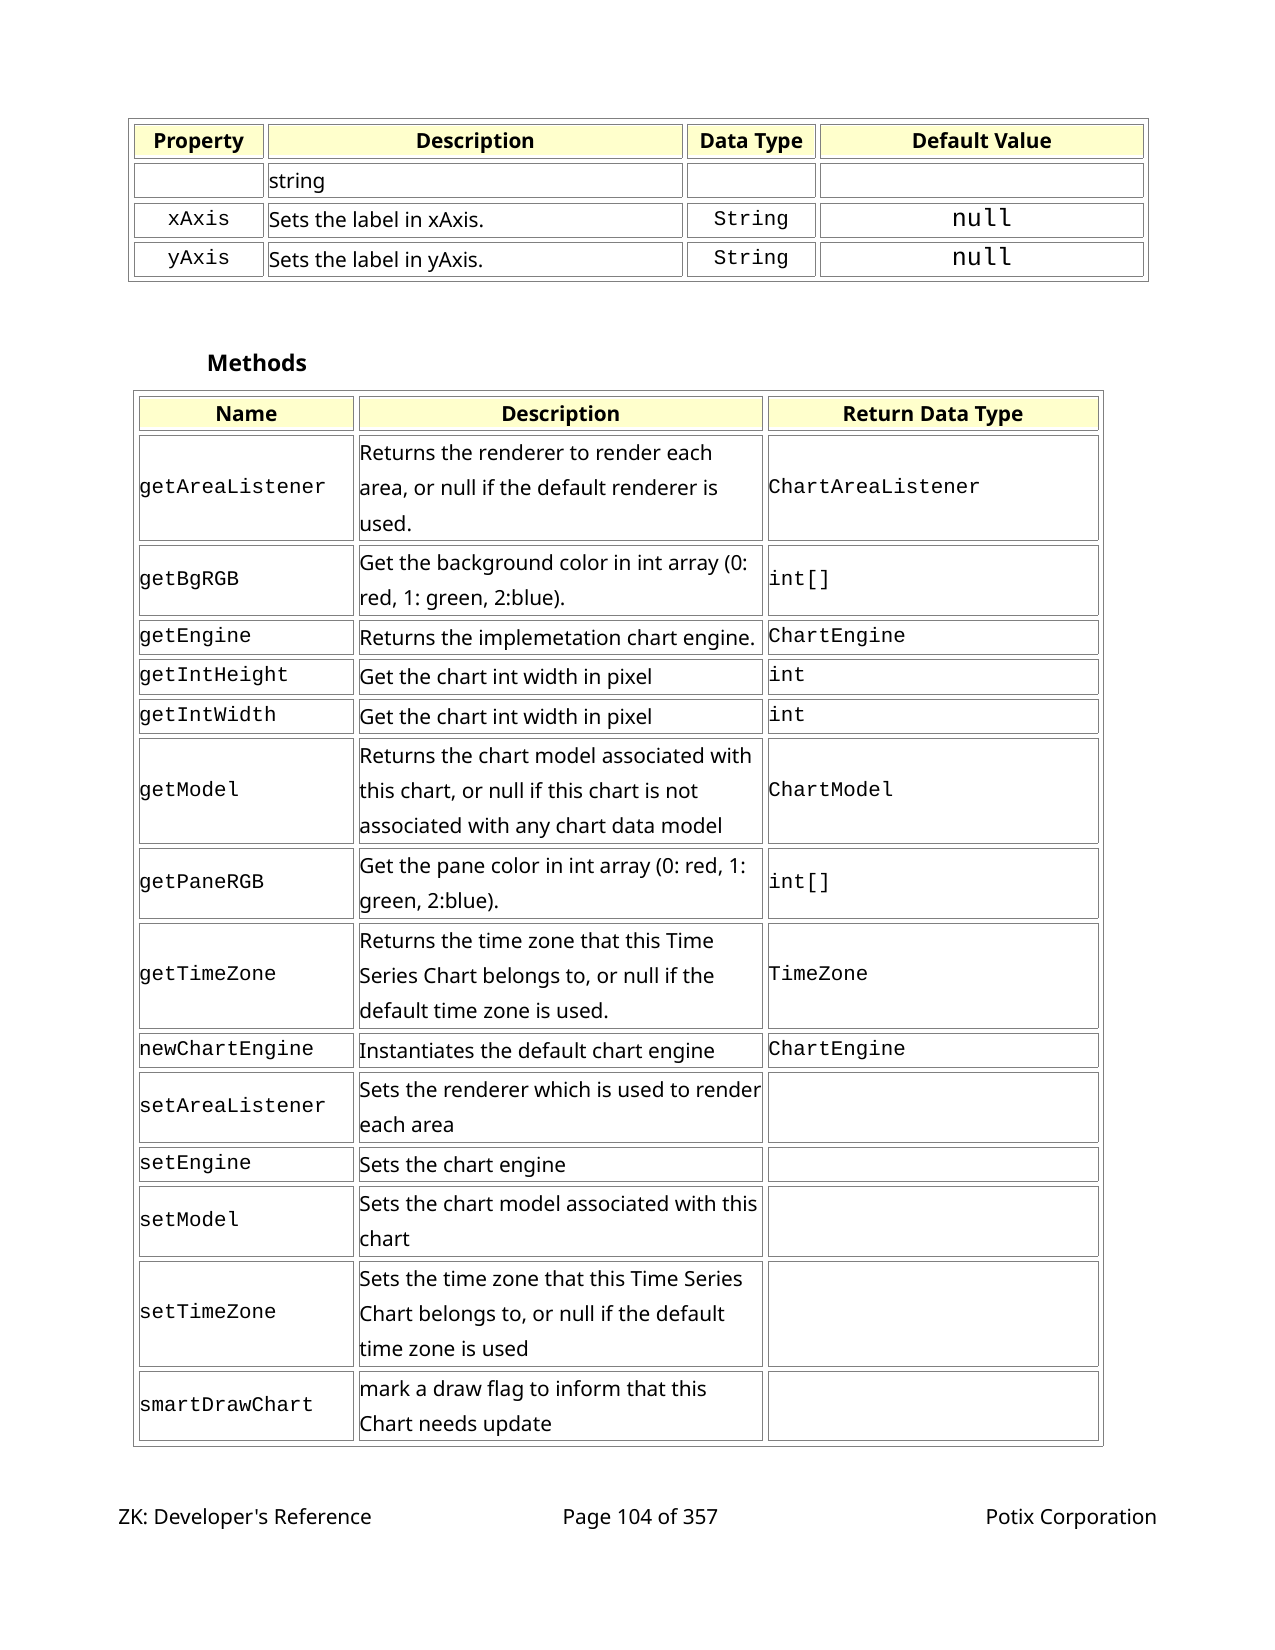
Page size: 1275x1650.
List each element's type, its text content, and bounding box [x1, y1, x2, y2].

table_cell smartDrawChart [136, 1366, 356, 1440]
table_cell Sets the chart engine [356, 1142, 765, 1181]
table_cell null [818, 237, 1146, 276]
table_cell [769, 1187, 1098, 1256]
table_header Property [131, 119, 266, 158]
table_cell String [685, 197, 817, 237]
table_cell getAreaListener [136, 430, 356, 540]
table_cell [769, 1372, 1098, 1440]
table_cell TimeZone [765, 918, 1101, 1027]
table_cell setAreaListener [136, 1067, 356, 1142]
table_cell [131, 158, 266, 197]
table_cell [818, 158, 1146, 197]
table_cell Sets the chart model associated with this chart [356, 1181, 765, 1256]
table_cell getIntHeight [136, 654, 356, 693]
table_cell [769, 1262, 1098, 1366]
table_cell Sets the label in yAxis. [266, 237, 685, 276]
table_cell getPaneRGB [136, 843, 356, 917]
table_cell [765, 1067, 1101, 1142]
table_cell int [765, 654, 1101, 693]
table_cell Returns the implemetation chart engine. [356, 615, 765, 654]
table_cell [769, 1073, 1098, 1142]
table_cell getModel [136, 733, 356, 843]
table_cell [769, 1148, 1098, 1181]
subtitle Methods [207, 347, 1157, 378]
table_header Name [136, 391, 356, 430]
table_cell Returns the time zone that this Time Series Chart belongs to, or null if the default time zone is used. [356, 918, 765, 1027]
table_cell Returns the renderer to render each area, or null if the default renderer is used. [356, 430, 765, 540]
table_header Default Value [818, 119, 1146, 158]
table_cell getBgRGB [136, 540, 356, 614]
table_cell getEngine [136, 615, 356, 654]
table_cell Get the background color in int array (0: red, 1: green, 2:blue). [356, 540, 765, 614]
table_header Return Data Type [765, 391, 1101, 430]
table_cell [765, 1181, 1101, 1256]
table_cell ChartAreaListener [765, 430, 1101, 540]
table_header Description [266, 119, 685, 158]
table_cell string [266, 158, 685, 197]
table_cell String [685, 237, 817, 276]
table_cell getTimeZone [136, 918, 356, 1027]
table_cell int[] [765, 540, 1101, 614]
table_cell ChartEngine [765, 615, 1101, 654]
table_cell Get the chart int width in pixel [356, 694, 765, 733]
table_cell mark a draw flag to inform that this Chart needs update [356, 1366, 765, 1440]
table_cell yAxis [131, 237, 266, 276]
table_cell [765, 1256, 1101, 1366]
table_cell xAxis [131, 197, 266, 237]
table_cell newChartEngine [136, 1028, 356, 1067]
table_cell [685, 158, 817, 197]
table_cell ChartModel [765, 733, 1101, 843]
table_cell setTimeZone [136, 1256, 356, 1366]
table_cell ChartEngine [765, 1028, 1101, 1067]
table_header Data Type [685, 119, 817, 158]
table_cell getIntWidth [136, 694, 356, 733]
table_cell setModel [136, 1181, 356, 1256]
table_cell Instantiates the default chart engine [356, 1028, 765, 1067]
table_cell [765, 1366, 1101, 1440]
table_cell null [818, 197, 1146, 237]
table_cell int [765, 694, 1101, 733]
table_cell Sets the label in xAxis. [266, 197, 685, 237]
table_cell [765, 1142, 1101, 1181]
table_header Description [356, 391, 765, 430]
table_cell Get the chart int width in pixel [356, 654, 765, 693]
table_cell Sets the time zone that this Time Series Chart belongs to, or null if the default time zone is used [356, 1256, 765, 1366]
table_cell setEngine [136, 1142, 356, 1181]
table_cell Returns the chart model associated with this chart, or null if this chart is not associated with any chart data model [356, 733, 765, 843]
table_cell Sets the renderer which is used to render each area [356, 1067, 765, 1142]
table_cell int[] [765, 843, 1101, 917]
table_cell Get the pane color in int array (0: red, 1: green, 2:blue). [356, 843, 765, 917]
